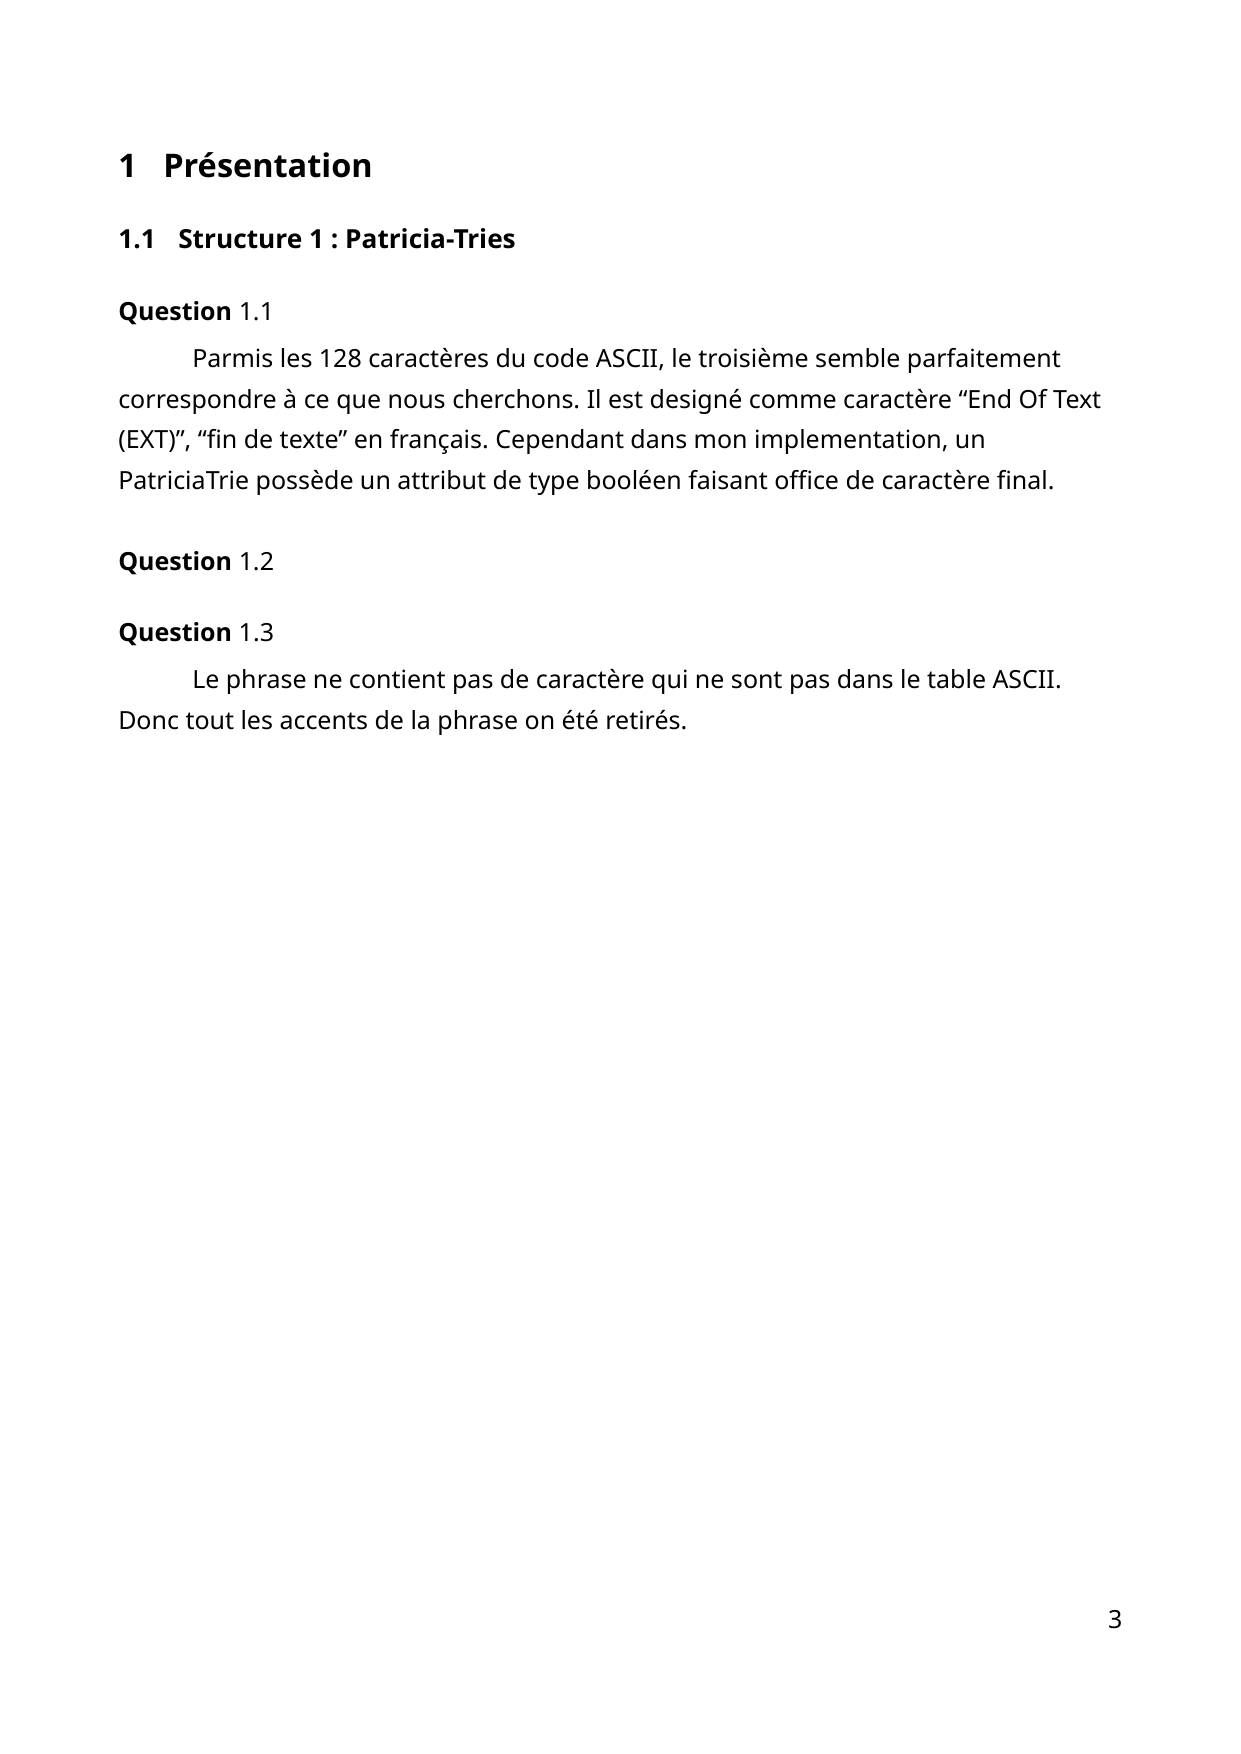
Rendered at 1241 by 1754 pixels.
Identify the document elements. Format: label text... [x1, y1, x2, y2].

subtitle Question 1.3 [118, 615, 1122, 649]
text Le phrase ne contient pas de caractère qui ne sont pas dans le table ASCII. Donc tout les accents de la phrase on été retirés. [118, 662, 1122, 736]
text Parmis les 128 caractères du code ASCII, le troisième semble parfaitement correspondre à ce que nous cherchons. Il est designé comme caractère “End Of Text (EXT)”, “fin de texte” en français. Cependant dans mon implementation, un PatriciaTrie possède un attribut de type booléen faisant office de caractère final. [118, 341, 1122, 497]
subtitle Structure 1 : Patricia-Tries [118, 221, 1122, 256]
subtitle Présentation [118, 143, 1122, 187]
subtitle Question 1.1 [118, 294, 1122, 328]
subtitle Question 1.2 [118, 543, 1122, 577]
